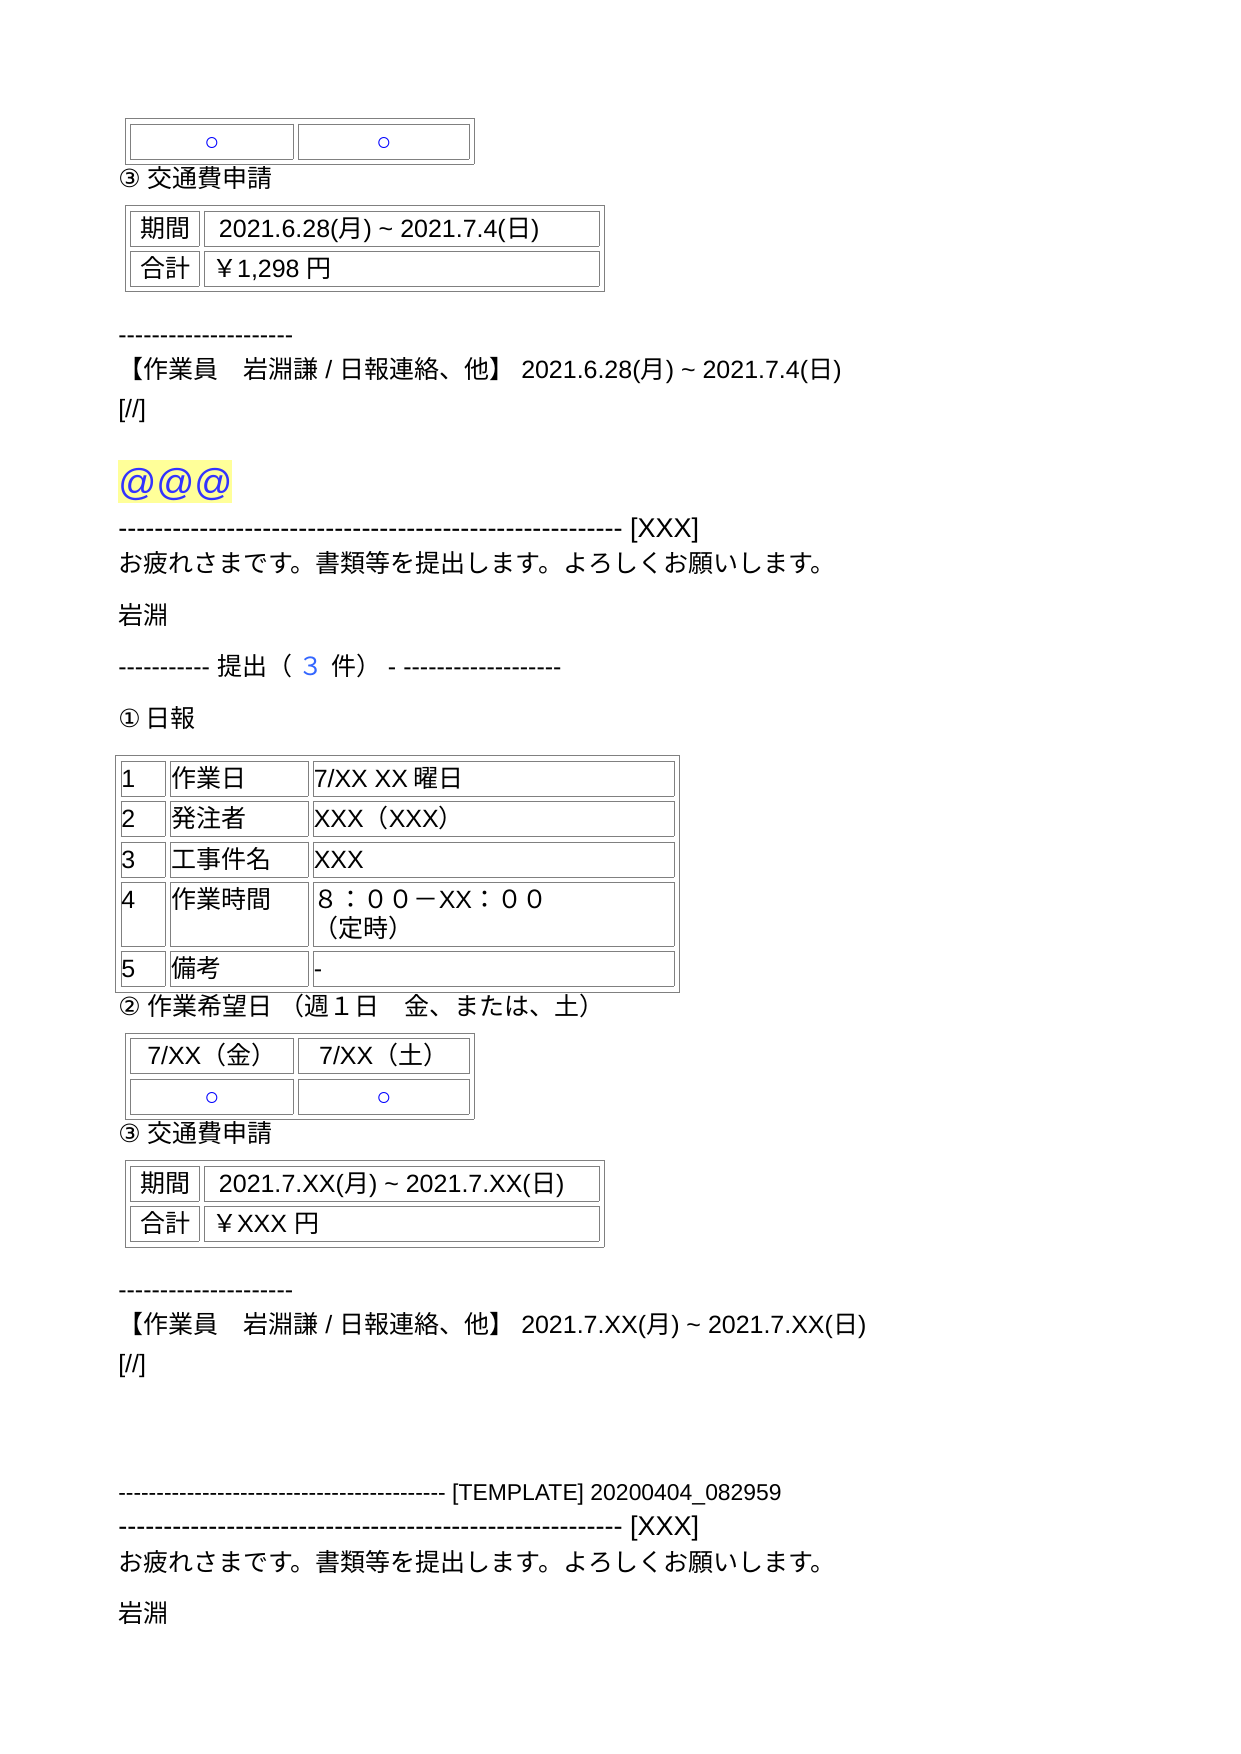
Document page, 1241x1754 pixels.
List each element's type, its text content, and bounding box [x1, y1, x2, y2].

text ③ 交通費申請 [118, 164, 1122, 193]
table_header 期間 [128, 206, 202, 246]
table_cell 発注者 [168, 796, 310, 836]
text 【作業員 岩淵謙 / 日報連絡、他】 2021.6.28(月) ~ 2021.7.4(日) [118, 355, 1122, 383]
table_header 2021.6.28(月) ~ 2021.7.4(日) [202, 206, 602, 246]
text 岩淵 [118, 601, 1122, 630]
table_cell - [314, 952, 674, 986]
table_cell ○ [128, 1073, 296, 1114]
table_cell ○ [296, 1073, 471, 1114]
text 岩淵 [118, 1599, 1122, 1628]
text --------------------- [118, 320, 1122, 349]
table_header 7/XX（金） [128, 1034, 296, 1073]
table_cell 合計 [128, 246, 202, 286]
text -------------------------------------------------------- [XXX] [118, 1510, 1122, 1541]
text -------------------------------------------------------- [XXX] [118, 512, 1122, 543]
table_cell 2 [118, 796, 168, 836]
table_cell 作業時間 [168, 877, 310, 946]
table_header 1 [118, 756, 168, 796]
text --------------------- [118, 1275, 1122, 1304]
text ----------- 提出（ ３ 件） - ------------------- [118, 652, 1122, 681]
text @@@ [118, 460, 1122, 503]
text お疲れさまです。書類等を提出します。よろしくお願いします。 [118, 1548, 1122, 1576]
table_cell ○ [128, 119, 296, 158]
table_header 作業日 [168, 756, 310, 796]
table_cell ￥1,298 円 [202, 246, 602, 286]
table_cell ○ [296, 119, 471, 158]
table_cell - [310, 946, 677, 986]
text 【作業員 岩淵謙 / 日報連絡、他】 2021.7.XX(月) ~ 2021.7.XX(日) [118, 1310, 1122, 1338]
text [//] [118, 1349, 1122, 1378]
table_header 2021.7.XX(月) ~ 2021.7.XX(日) [202, 1161, 602, 1201]
text ③ 交通費申請 [118, 1119, 1122, 1148]
table_cell XXX [310, 836, 677, 877]
table_cell 5 [118, 946, 168, 986]
table_cell 合計 [128, 1201, 202, 1241]
table_header 7/XX（土） [296, 1034, 471, 1073]
table_cell ８：００－XX：００ （定時） [310, 877, 677, 946]
text ------------------------------------------- [TEMPLATE] 20200404_082959 [118, 1478, 1122, 1505]
table_cell 3 [118, 836, 168, 877]
text [//] [118, 394, 1122, 423]
table_cell ￥XXX 円 [202, 1201, 602, 1241]
text ①日報 [118, 704, 1122, 733]
table_cell 備考 [168, 946, 310, 986]
text ② 作業希望日 （週１日 金、または、土） [118, 992, 1122, 1020]
table_header 7/XX XX曜日 [310, 756, 677, 796]
text お疲れさまです。書類等を提出します。よろしくお願いします。 [118, 549, 1122, 578]
table_cell 4 [118, 877, 168, 946]
table_cell XXX（XXX） [310, 796, 677, 836]
table_cell 工事件名 [168, 836, 310, 877]
table_header 期間 [128, 1161, 202, 1201]
